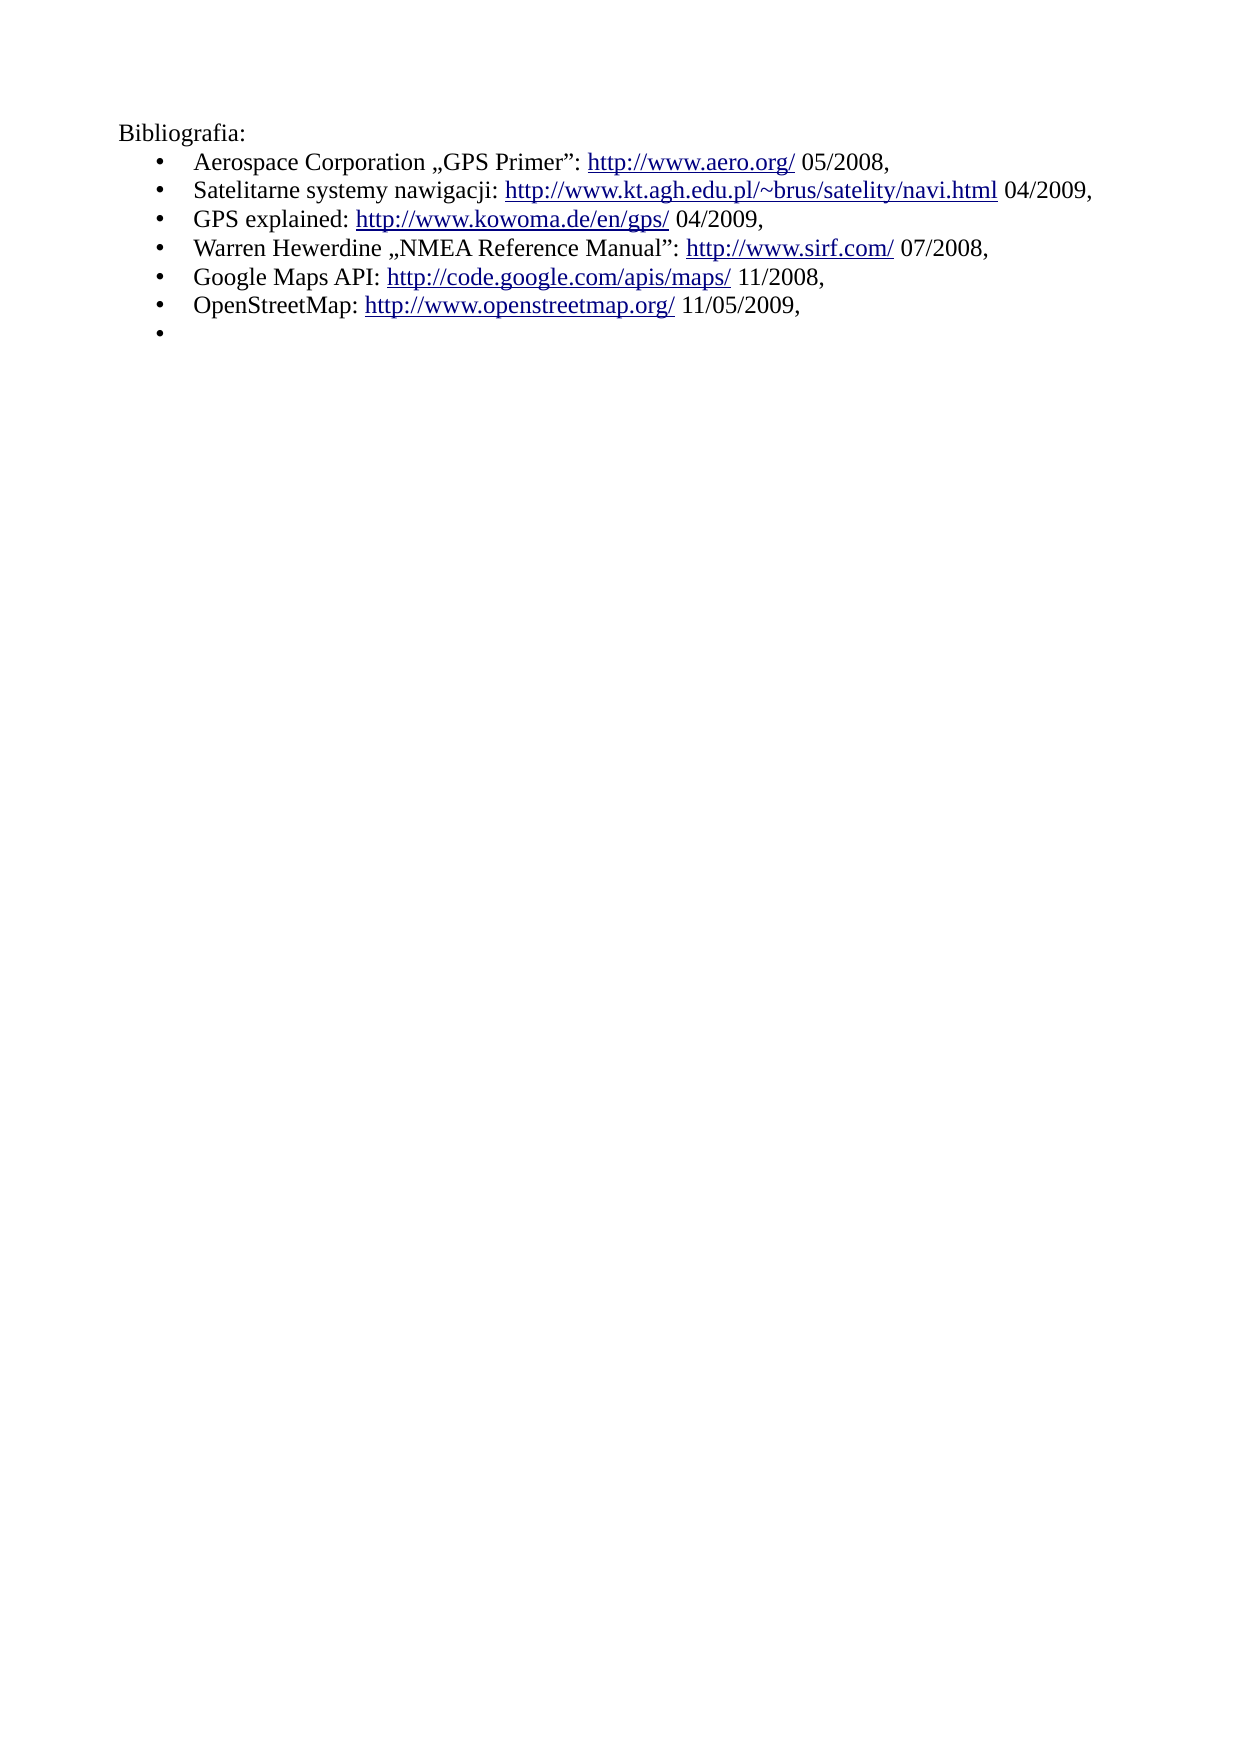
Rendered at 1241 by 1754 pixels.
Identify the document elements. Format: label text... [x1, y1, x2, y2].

list Warren Hewerdine „NMEA Reference Manual”: http://www.sirf.com/ 07/2008, [156, 233, 1122, 262]
list OpenStreetMap: http://www.openstreetmap.org/ 11/05/2009, [156, 291, 1122, 319]
list Satelitarne systemy nawigacji: http://www.kt.agh.edu.pl/~brus/satelity/navi.html 04/2009, [156, 176, 1122, 204]
list GPS explained: http://www.kowoma.de/en/gps/ 04/2009, [156, 204, 1122, 233]
list Aerospace Corporation „GPS Primer”: http://www.aero.org/ 05/2008, [156, 147, 1122, 176]
text Bibliografia: [118, 118, 1122, 147]
list Google Maps API: http://code.google.com/apis/maps/ 11/2008, [156, 262, 1122, 291]
